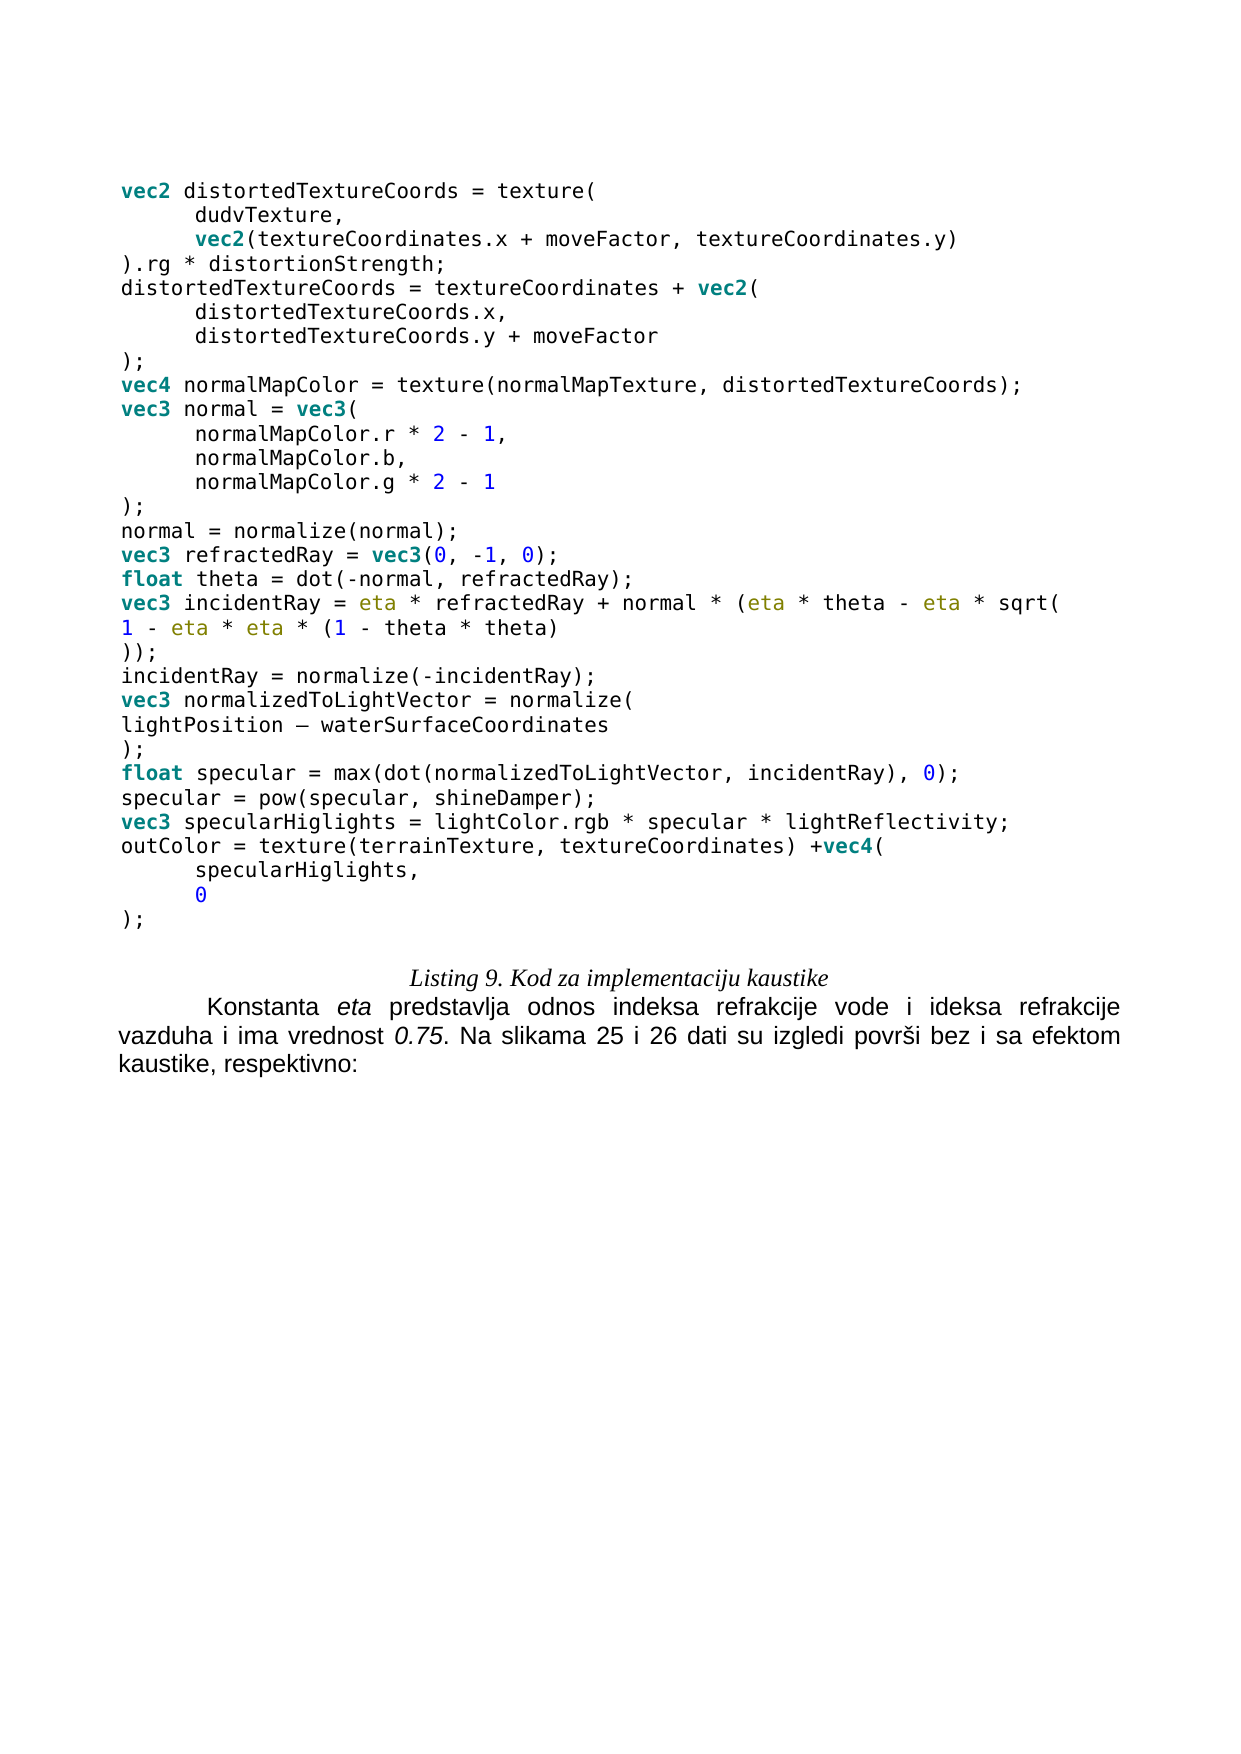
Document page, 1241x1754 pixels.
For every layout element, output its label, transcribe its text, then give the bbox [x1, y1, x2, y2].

list Listing 9. Kod za implementaciju kaustike [121, 191, 1119, 992]
text Konstanta eta predstavlja odnos indeksa refrakcije vode i ideksa refrakcije vazduha i ima vrednost 0.75. Na slikama 25 i 26 dati su izgledi površi bez i sa efektom kaustike, respektivno: [118, 177, 1122, 1078]
